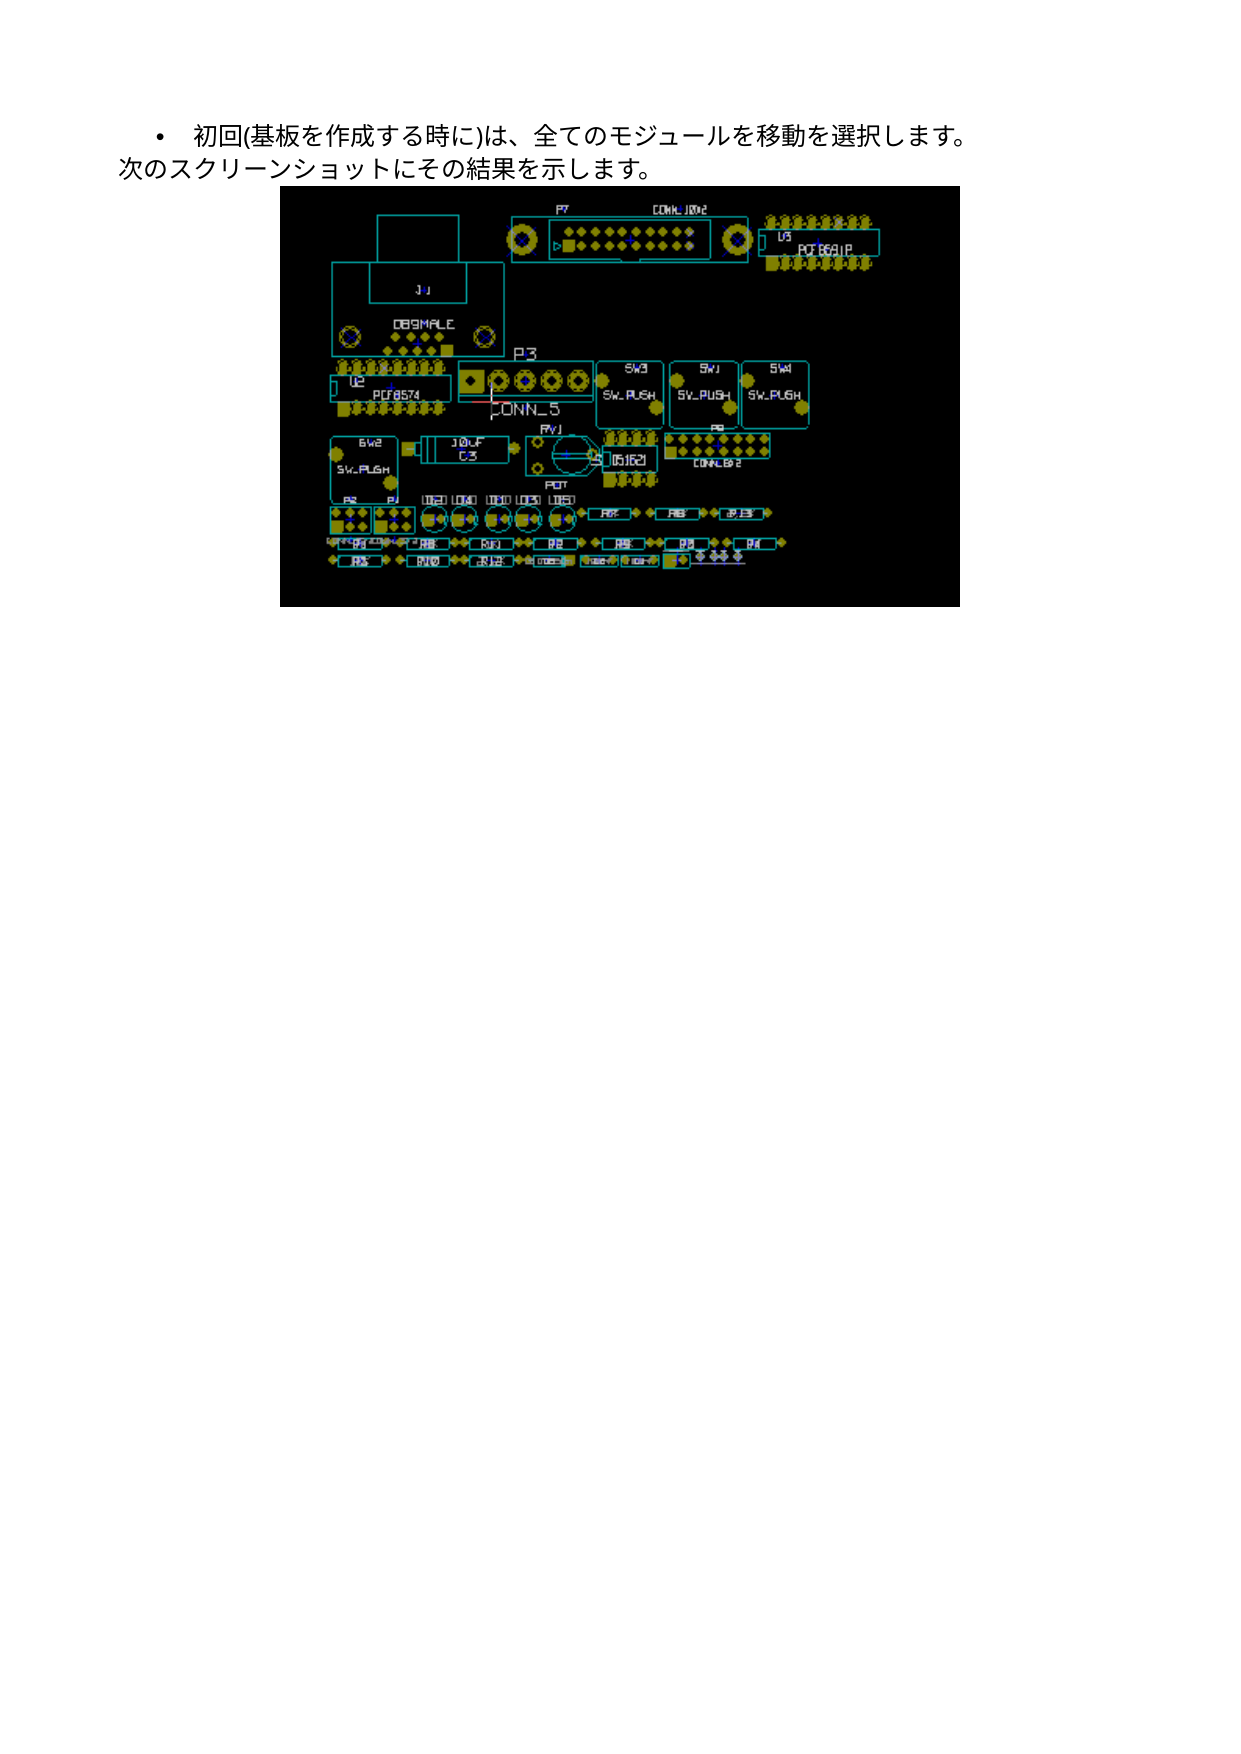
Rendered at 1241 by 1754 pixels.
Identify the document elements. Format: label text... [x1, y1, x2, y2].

text 次のスクリーンショットにその結果を示します。 [118, 152, 1122, 186]
picture [280, 186, 960, 607]
list 初回(基板を作成する時に)は、全てのモジュールを移動を選択します。 [156, 118, 1122, 152]
